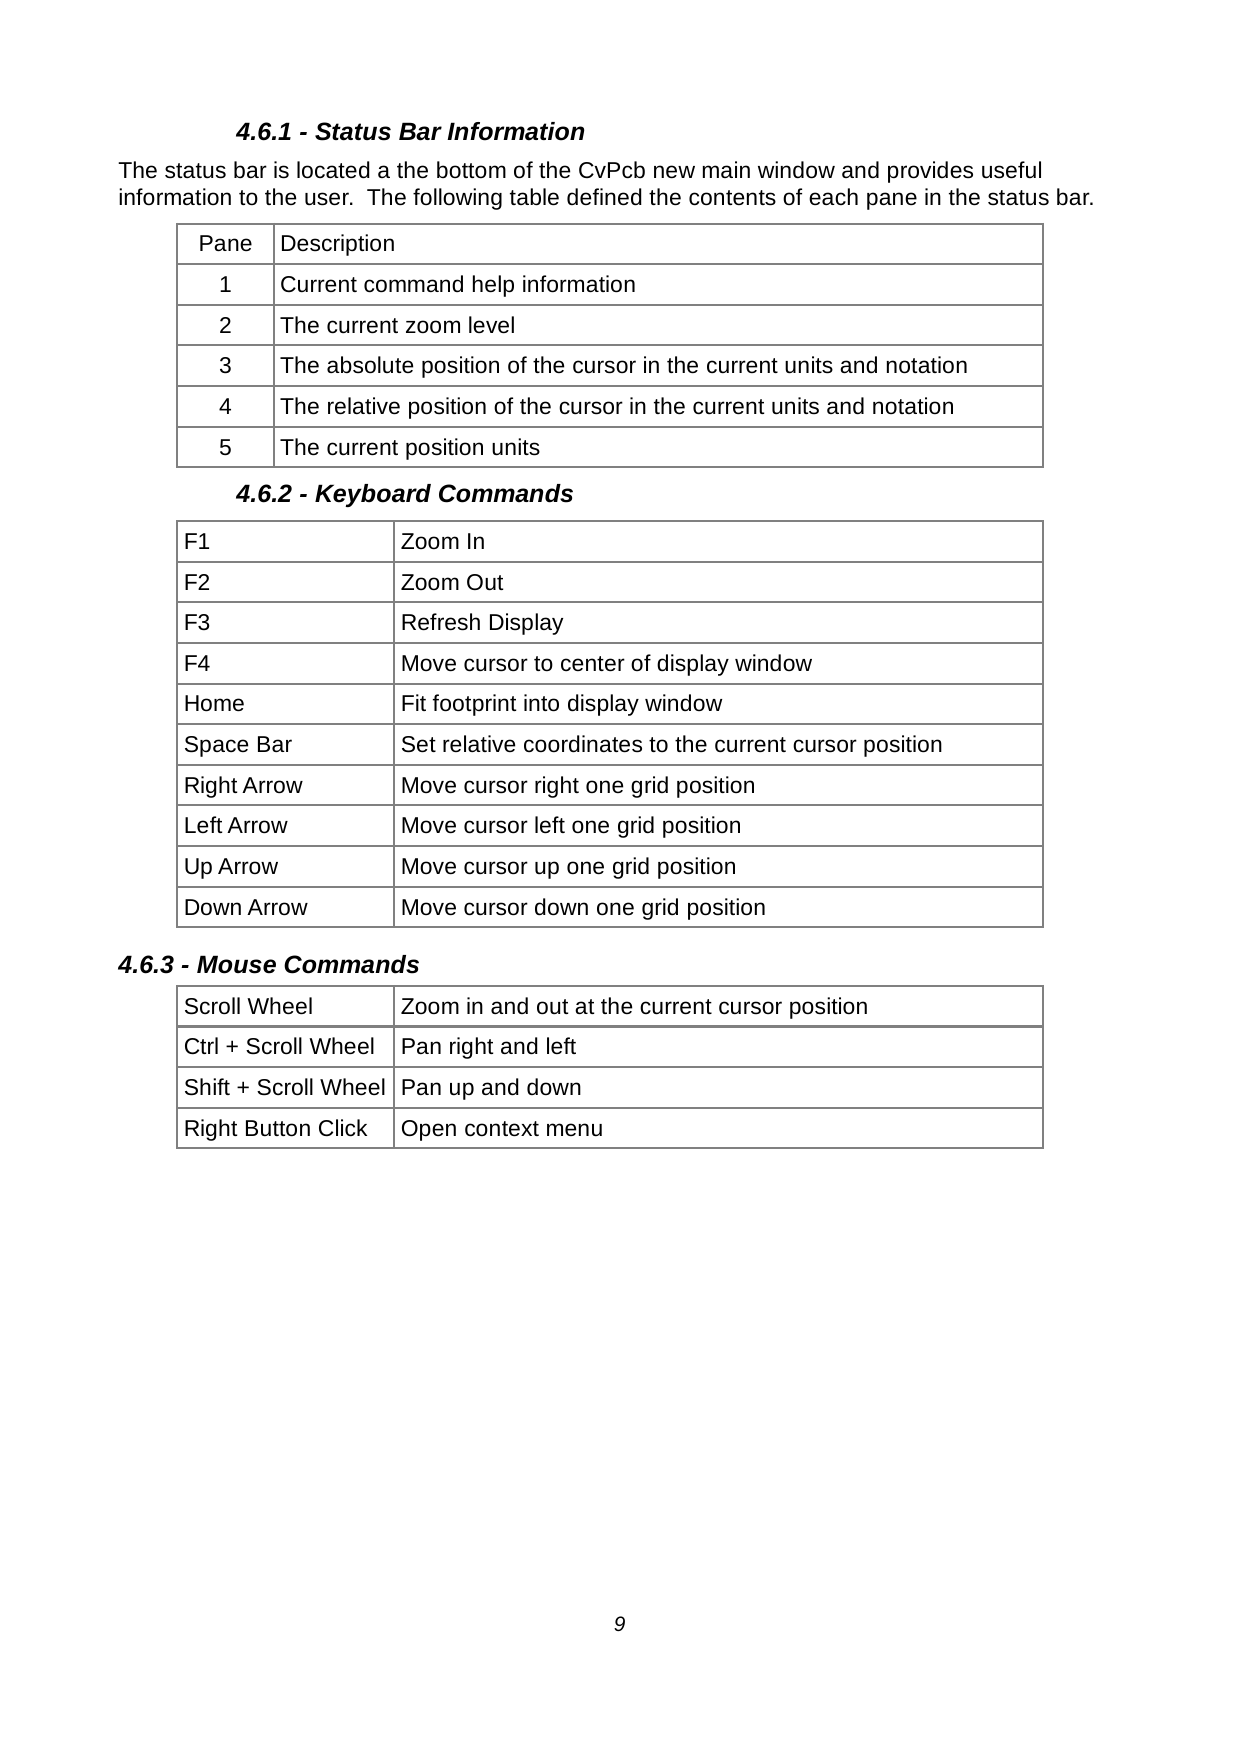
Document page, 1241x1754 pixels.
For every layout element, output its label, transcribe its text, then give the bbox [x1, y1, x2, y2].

table_cell The absolute position of the cursor in the current units and notation [275, 346, 1042, 385]
table_cell Refresh Display [395, 603, 1042, 642]
table_cell Fit footprint into display window [395, 685, 1042, 723]
table_cell Move cursor right one grid position [395, 766, 1042, 804]
table_header Description [275, 225, 1042, 263]
table_cell Move cursor down one grid position [395, 888, 1042, 926]
table_cell Space Bar [178, 725, 393, 764]
table_cell Down Arrow [178, 888, 393, 926]
table_cell 3 [178, 346, 273, 385]
table_cell Move cursor left one grid position [395, 806, 1042, 845]
table_cell 5 [178, 428, 273, 466]
table_header Scroll Wheel [178, 987, 393, 1025]
table_cell Pan right and left [395, 1028, 1042, 1066]
table_cell The relative position of the cursor in the current units and notation [275, 387, 1042, 426]
subtitle Keyboard Commands [236, 480, 1122, 508]
table_cell Left Arrow [178, 806, 393, 845]
table_cell Open context menu [395, 1109, 1042, 1147]
table_cell Up Arrow [178, 847, 393, 886]
table_cell F3 [178, 603, 393, 642]
table_cell Shift + Scroll Wheel [178, 1068, 393, 1107]
table_header Zoom in and out at the current cursor position [395, 987, 1042, 1025]
table_cell The current position units [275, 428, 1042, 466]
table_cell 2 [178, 306, 273, 344]
table_cell Set relative coordinates to the current cursor position [395, 725, 1042, 764]
table_cell 4 [178, 387, 273, 426]
table_header Zoom In [395, 522, 1042, 561]
table_cell Move cursor to center of display window [395, 644, 1042, 682]
subtitle Status Bar Information [236, 118, 1122, 146]
table_cell Home [178, 685, 393, 723]
table_cell F2 [178, 563, 393, 601]
table_header F1 [178, 522, 393, 561]
table_cell 1 [178, 265, 273, 304]
table_cell Move cursor up one grid position [395, 847, 1042, 886]
table_cell F4 [178, 644, 393, 682]
table_cell Right Arrow [178, 766, 393, 804]
table_cell Ctrl + Scroll Wheel [178, 1028, 393, 1066]
text The status bar is located a the bottom of the CvPcb new main window and provides useful information to the user. The following table defined the contents of each pane in the status bar. [118, 158, 1122, 210]
subtitle Mouse Commands [118, 951, 1122, 979]
table_cell Right Button Click [178, 1109, 393, 1147]
table_cell The current zoom level [275, 306, 1042, 344]
table_cell Current command help information [275, 265, 1042, 304]
table_cell Zoom Out [395, 563, 1042, 601]
table_header Pane [178, 225, 273, 263]
table_cell Pan up and down [395, 1068, 1042, 1107]
